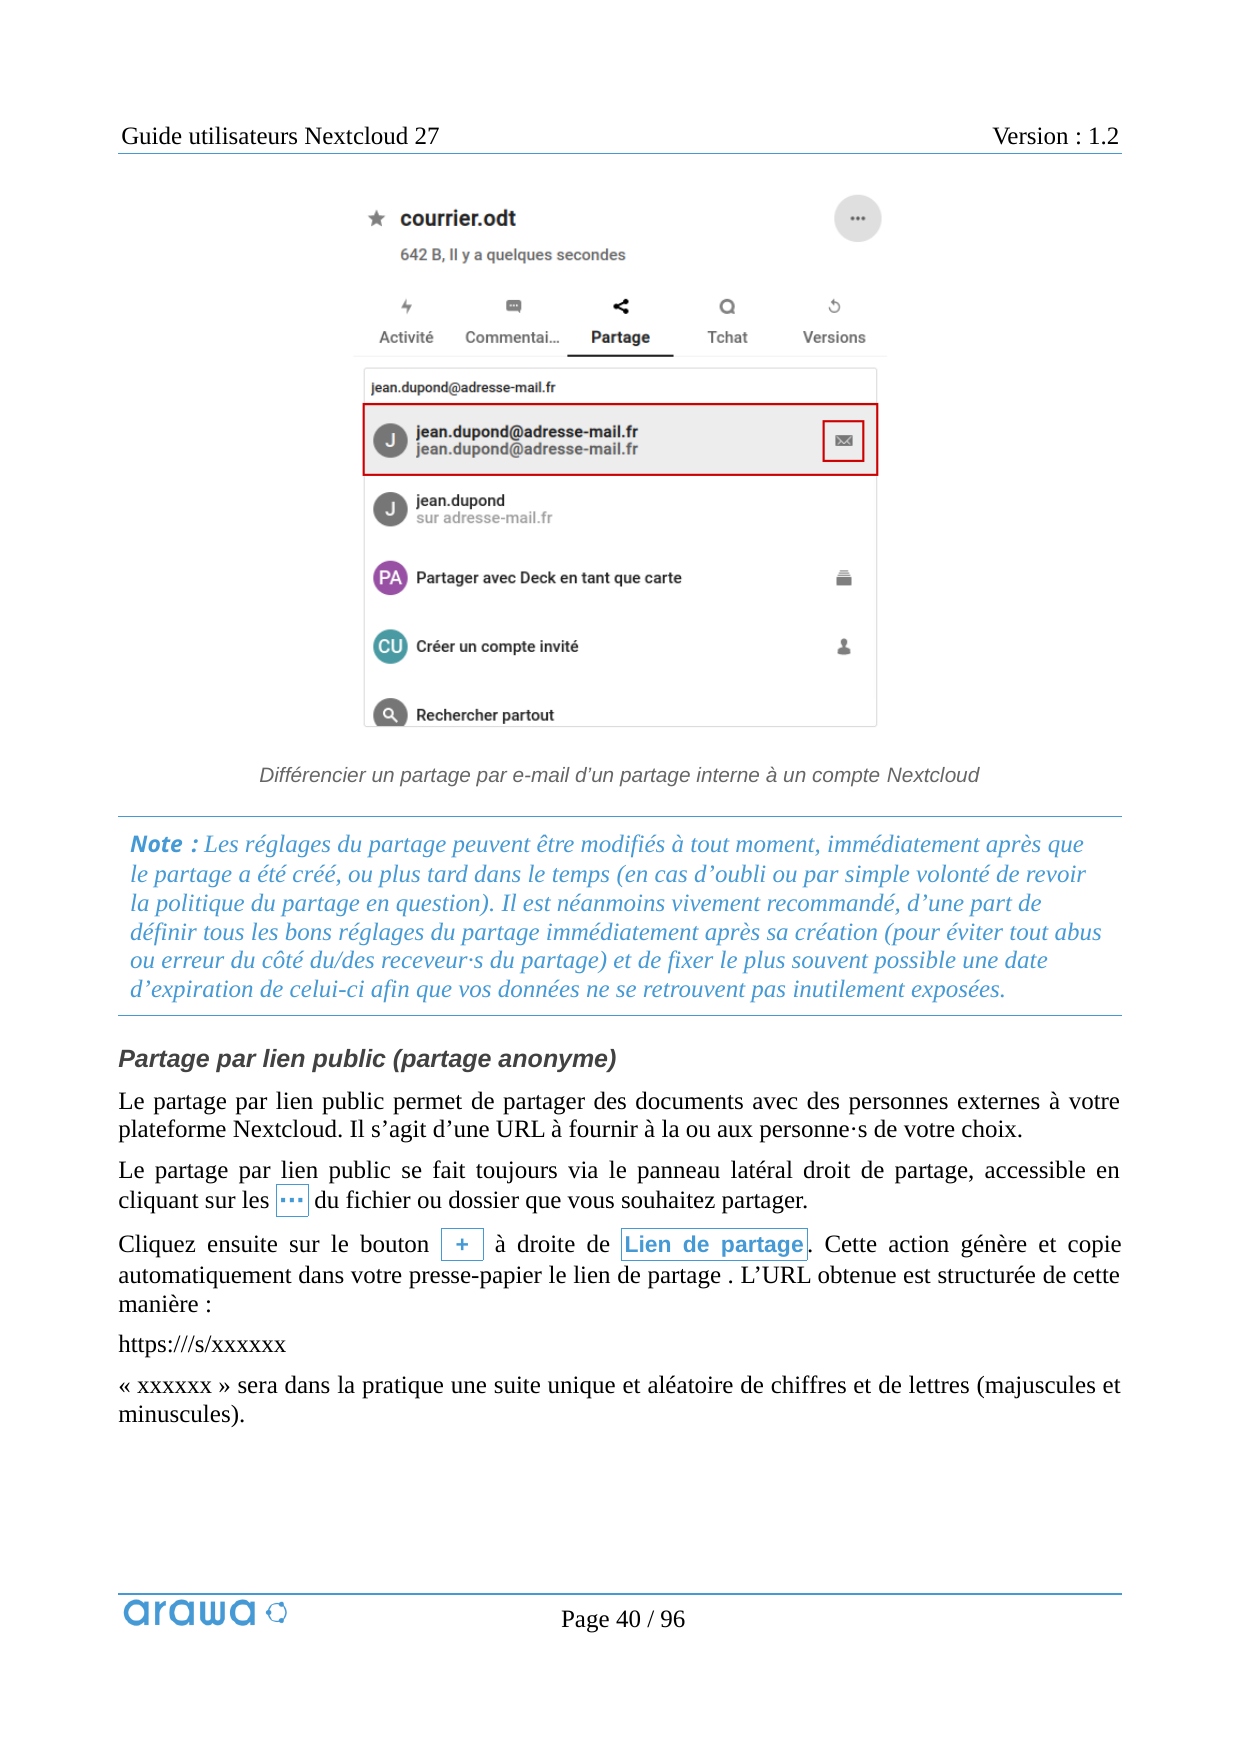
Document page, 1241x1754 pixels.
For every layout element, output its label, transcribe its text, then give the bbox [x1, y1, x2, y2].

picture [121, 1597, 290, 1628]
text Différencier un partage par e-mail d’un partage interne à un compte Nextcloud [118, 763, 1122, 787]
text Cliquez ensuite sur le bouton + à droite de Lien de partage. Cette action génère et copie automatiquement dans votre presse-papier le lien de partage . L’URL obtenue est structurée de cette manière : [118, 1228, 1122, 1318]
subtitle Partage par lien public (partage anonyme) [118, 1044, 1122, 1073]
text « xxxxxx » sera dans la pratique une suite unique et aléatoire de chiffres et de lettres (majuscules et minuscules). [118, 1370, 1122, 1428]
text Le partage par lien public permet de partager des documents avec des personnes externes à votre plateforme Nextcloud. Il s’agit d’une URL à fournir à la ou aux personne·s de votre choix. [118, 1086, 1122, 1143]
text https:///s/xxxxxx [118, 1329, 1122, 1358]
picture [353, 183, 888, 740]
text Note : Les réglages du partage peuvent être modifiés à tout moment, immédiatement après que le partage a été créé, ou plus tard dans le temps (en cas d’oubli ou par simple volonté de revoir la politique du partage en question). Il est néanmoins vivement recommandé, d’une part de définir tous les bons réglages du partage immédiatement après sa création (pour éviter tout abus ou erreur du côté du/des receveur·s du partage) et de fixer le plus souvent possible une date d’expiration de celui-ci afin que vos données ne se retrouvent pas inutilement exposées. [118, 817, 1122, 1015]
text Le partage par lien public se fait toujours via le panneau latéral droit de partage, accessible en cliquant sur les ⋅⋅⋅ du fichier ou dossier que vous souhaitez partager. [118, 1155, 1122, 1216]
